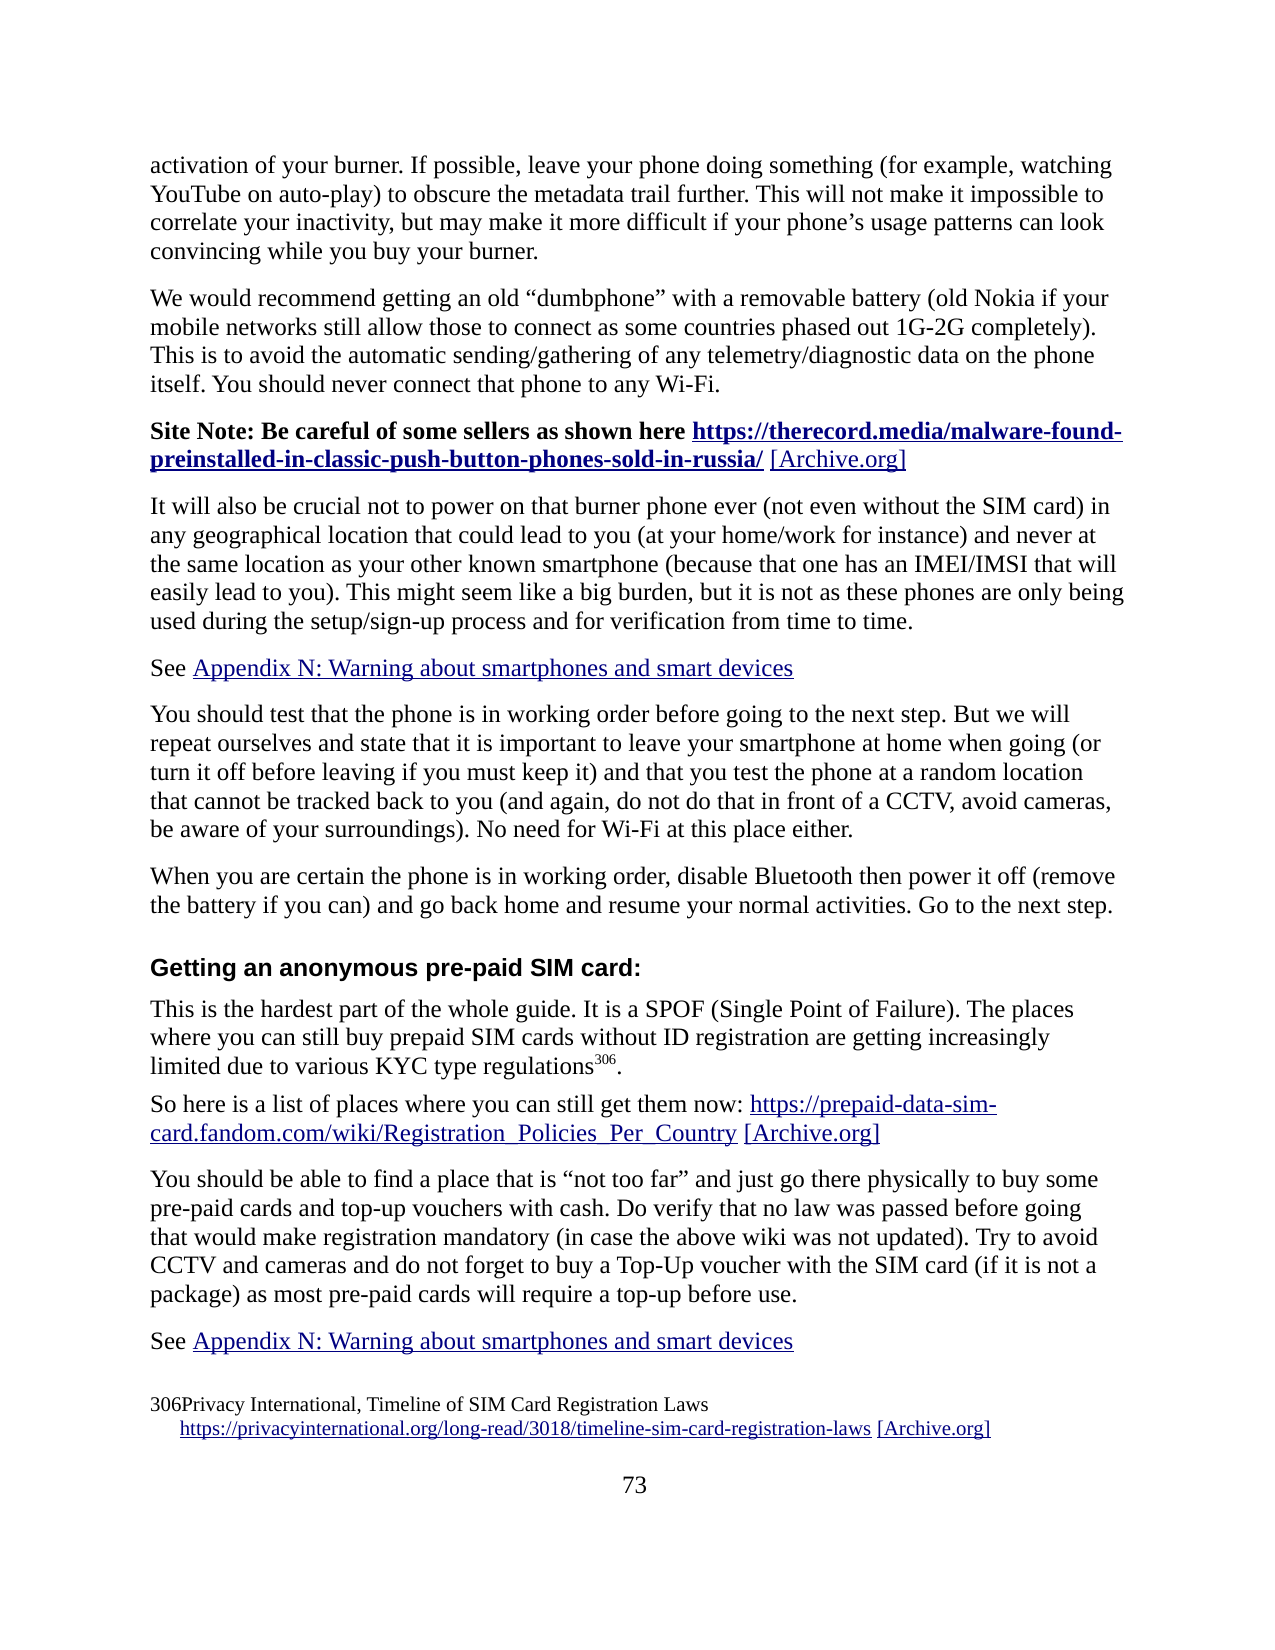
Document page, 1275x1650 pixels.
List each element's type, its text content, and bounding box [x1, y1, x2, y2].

text You should be able to find a place that is “not too far” and just go there physically to buy some pre-paid cards and top-up vouchers with cash. Do verify that no law was passed before going that would make registration mandatory (in case the above wiki was not updated). Try to avoid CCTV and cameras and do not forget to buy a Top-Up voucher with the SIM card (if it is not a package) as most pre-paid cards will require a top-up before use. [150, 1164, 1125, 1308]
text See Appendix N: Warning about smartphones and smart devices [150, 1326, 1125, 1355]
text Privacy International, Timeline of SIM Card Registration Laws https://privacyinternational.org/long-read/3018/timeline-sim-card-registration-laws [Archive.org] [150, 1392, 1125, 1440]
text It will also be crucial not to power on that burner phone ever (not even without the SIM card) in any geographical location that could lead to you (at your home/work for instance) and never at the same location as your other known smartphone (because that one has an IMEI/IMSI that will easily lead to you). This might seem like a big burden, but it is not as these phones are only being used during the setup/sign-up process and for verification from time to time. [150, 491, 1125, 635]
text You should test that the phone is in working order before going to the next step. But we will repeat ourselves and state that it is important to leave your smartphone at home when going (or turn it off before leaving if you must keep it) and that you test the phone at a random location that cannot be tracked back to you (and again, do not do that in front of a CCTV, avoid cameras, be aware of your surroundings). No need for Wi-Fi at this place either. [150, 699, 1125, 843]
text Site Note: Be careful of some sellers as shown here https://therecord.media/malware-found-preinstalled-in-classic-push-button-phones-sold-in-russia/ [Archive.org] [150, 416, 1125, 473]
text activation of your burner. If possible, leave your phone doing something (for example, watching YouTube on auto-play) to obscure the metadata trail further. This will not make it impossible to correlate your inactivity, but may make it more difficult if your phone’s usage patterns can look convincing while you buy your burner. [150, 150, 1125, 265]
subtitle Getting an anonymous pre-paid SIM card: [150, 953, 1125, 981]
text We would recommend getting an old “dumbphone” with a removable battery (old Nokia if your mobile networks still allow those to connect as some countries phased out 1G-2G completely). This is to avoid the automatic sending/gathering of any telemetry/diagnostic data on the phone itself. You should never connect that phone to any Wi-Fi. [150, 283, 1125, 398]
text This is the hardest part of the whole guide. It is a SPOF (Single Point of Failure). The places where you can still buy prepaid SIM cards without ID registration are getting increasingly limited due to various KYC type regulations. [150, 994, 1125, 1080]
text So here is a list of places where you can still get them now: https://prepaid-data-sim-card.fandom.com/wiki/Registration_Policies_Per_Country [Archive.org] [150, 1089, 1125, 1146]
text See Appendix N: Warning about smartphones and smart devices [150, 653, 1125, 682]
text When you are certain the phone is in working order, disable Bluetooth then power it off (remove the battery if you can) and go back home and resume your normal activities. Go to the next step. [150, 861, 1125, 919]
